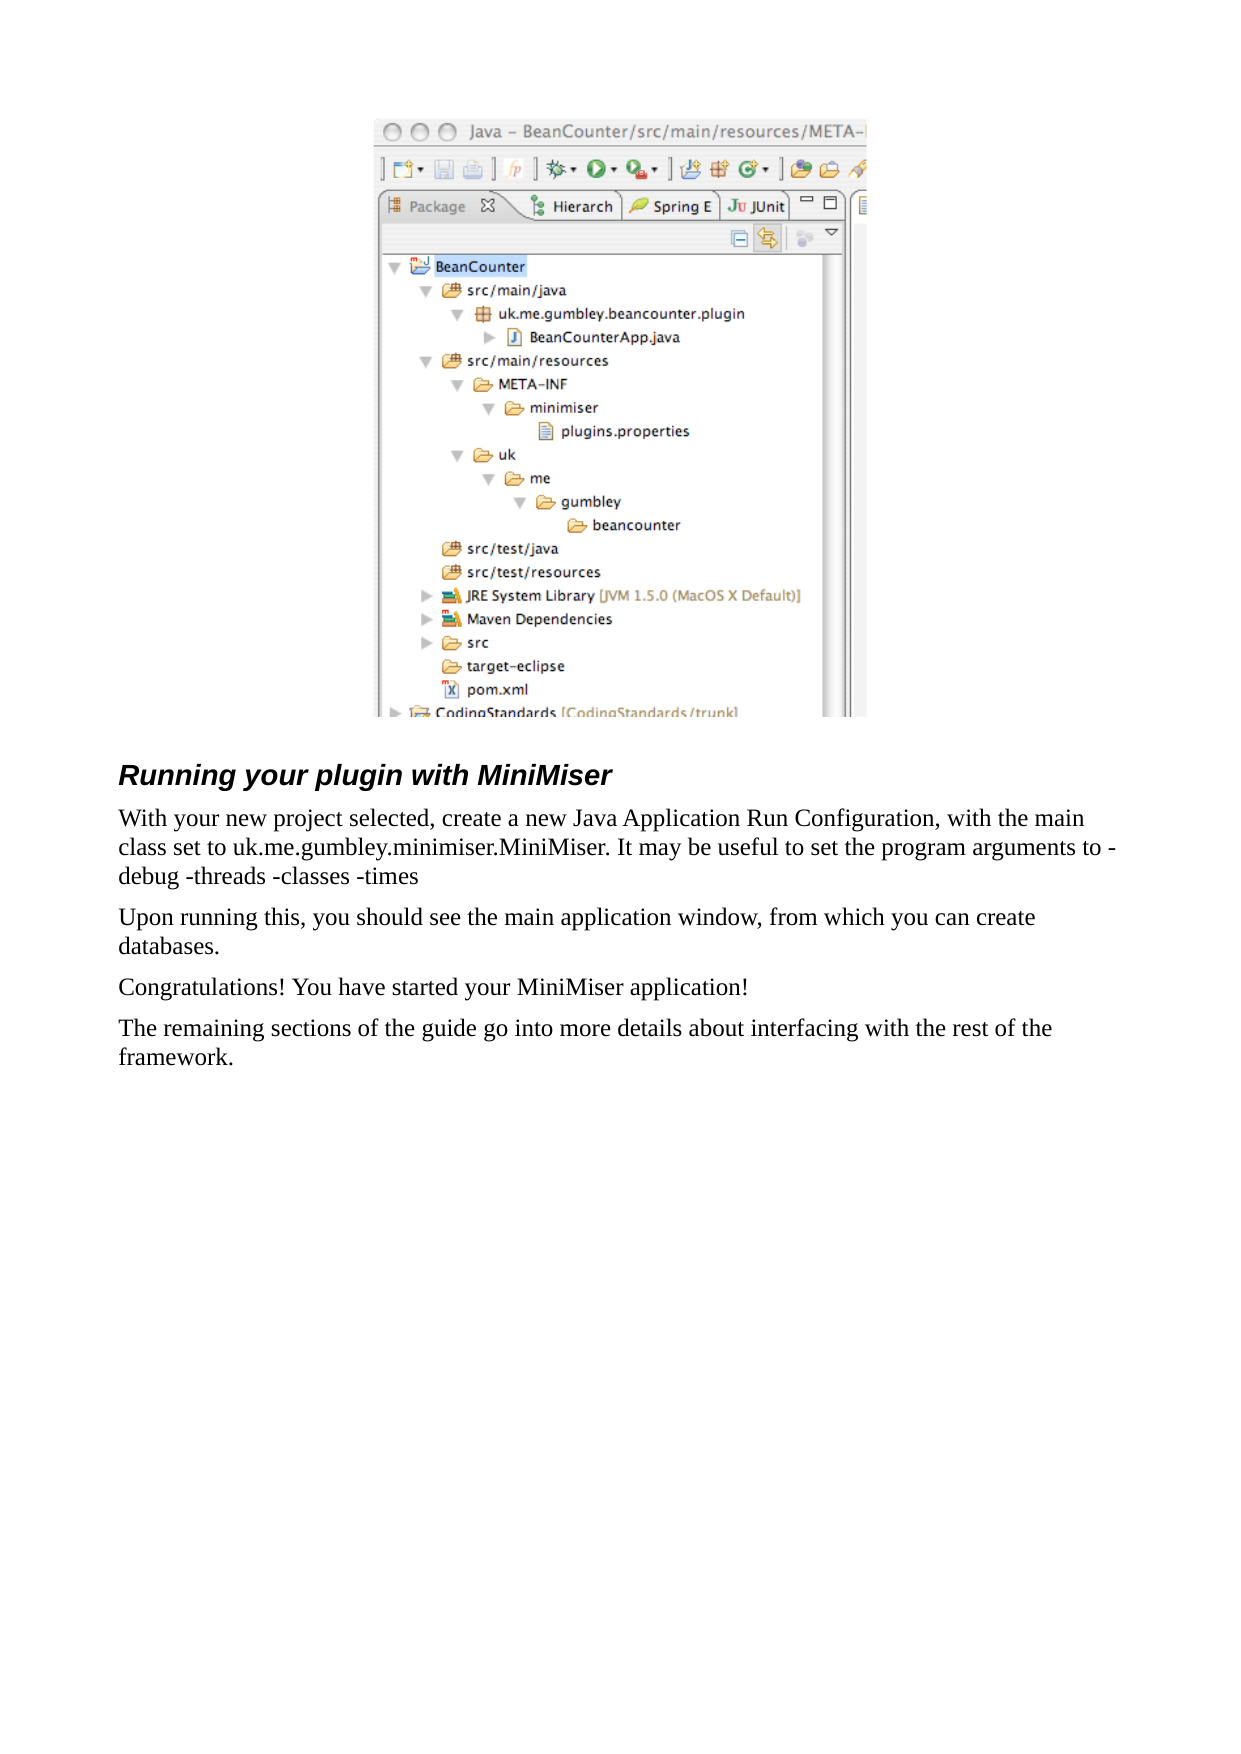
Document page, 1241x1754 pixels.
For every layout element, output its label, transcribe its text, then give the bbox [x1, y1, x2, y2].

subtitle Running your plugin with MiniMiser [118, 757, 1122, 791]
text Congratulations! You have started your MiniMiser application! [118, 972, 1122, 1001]
text Upon running this, you should see the main application window, from which you can create databases. [118, 902, 1122, 960]
picture [373, 118, 867, 717]
text With your new project selected, create a new Java Application Run Configuration, with the main class set to uk.me.gumbley.minimiser.MiniMiser. It may be useful to set the program arguments to -debug -threads -classes -times [118, 803, 1122, 890]
text The remaining sections of the guide go into more details about interfacing with the rest of the framework. [118, 1013, 1122, 1071]
